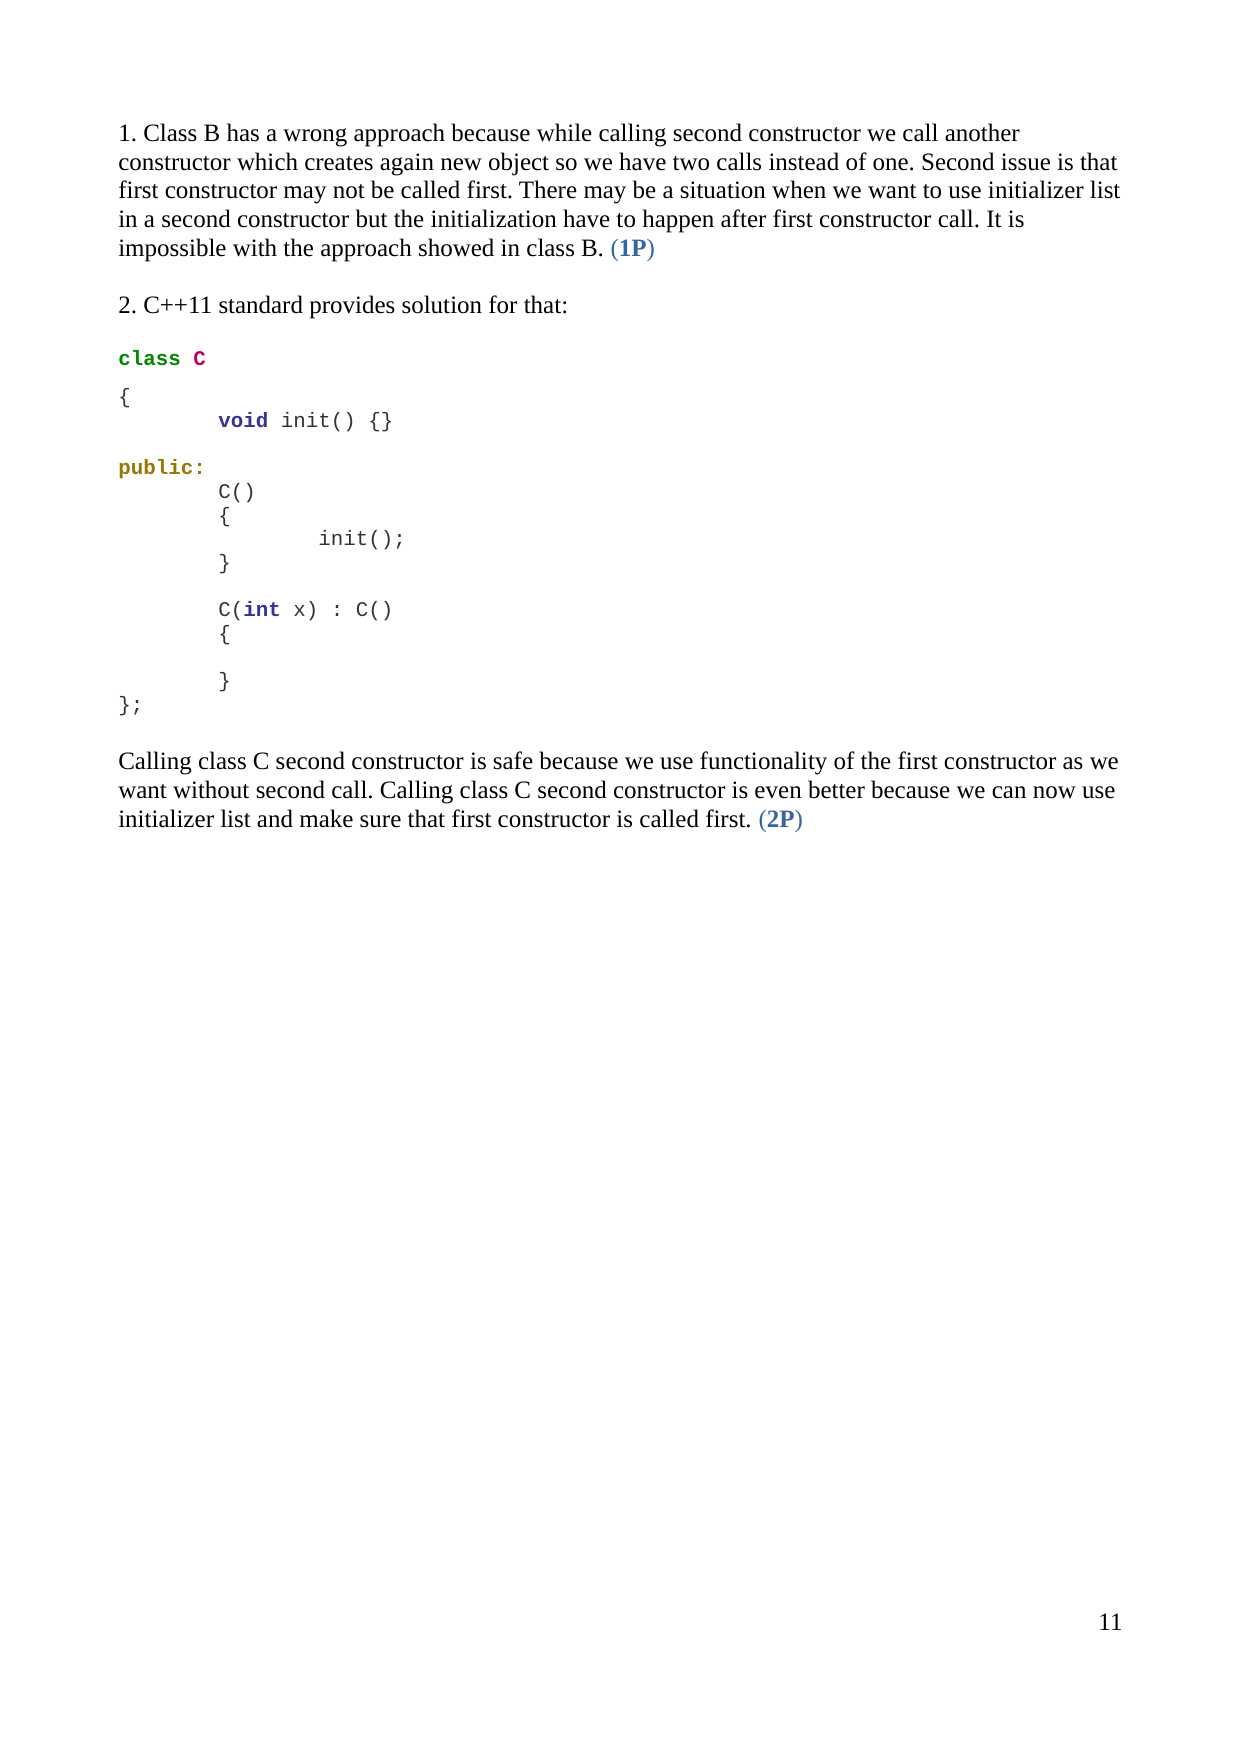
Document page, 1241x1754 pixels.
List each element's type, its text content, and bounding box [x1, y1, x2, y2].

text { [118, 386, 1122, 410]
text C(int x) : C() [118, 599, 1122, 623]
text { [118, 504, 1122, 528]
text 1. Class B has a wrong approach because while calling second constructor we call another constructor which creates again new object so we have two calls instead of one. Second issue is that first constructor may not be called first. There may be a situation when we want to use initializer list in a second constructor but the initialization have to happen after first constructor call. It is impossible with the approach showed in class B. (1P) 2. C++11 standard provides solution for that: class C [118, 118, 1122, 372]
text } [118, 670, 1122, 694]
text { [118, 623, 1122, 646]
text } [118, 552, 1122, 576]
text }; Calling class C second constructor is safe because we use functionality of the first constructor as we want without second call. Calling class C second constructor is even better because we can now use initializer list and make sure that first constructor is called first. (2P) [118, 694, 1122, 832]
text C() [118, 481, 1122, 504]
text void init() {} [118, 410, 1122, 434]
text public: [118, 457, 1122, 481]
text init(); [118, 528, 1122, 552]
